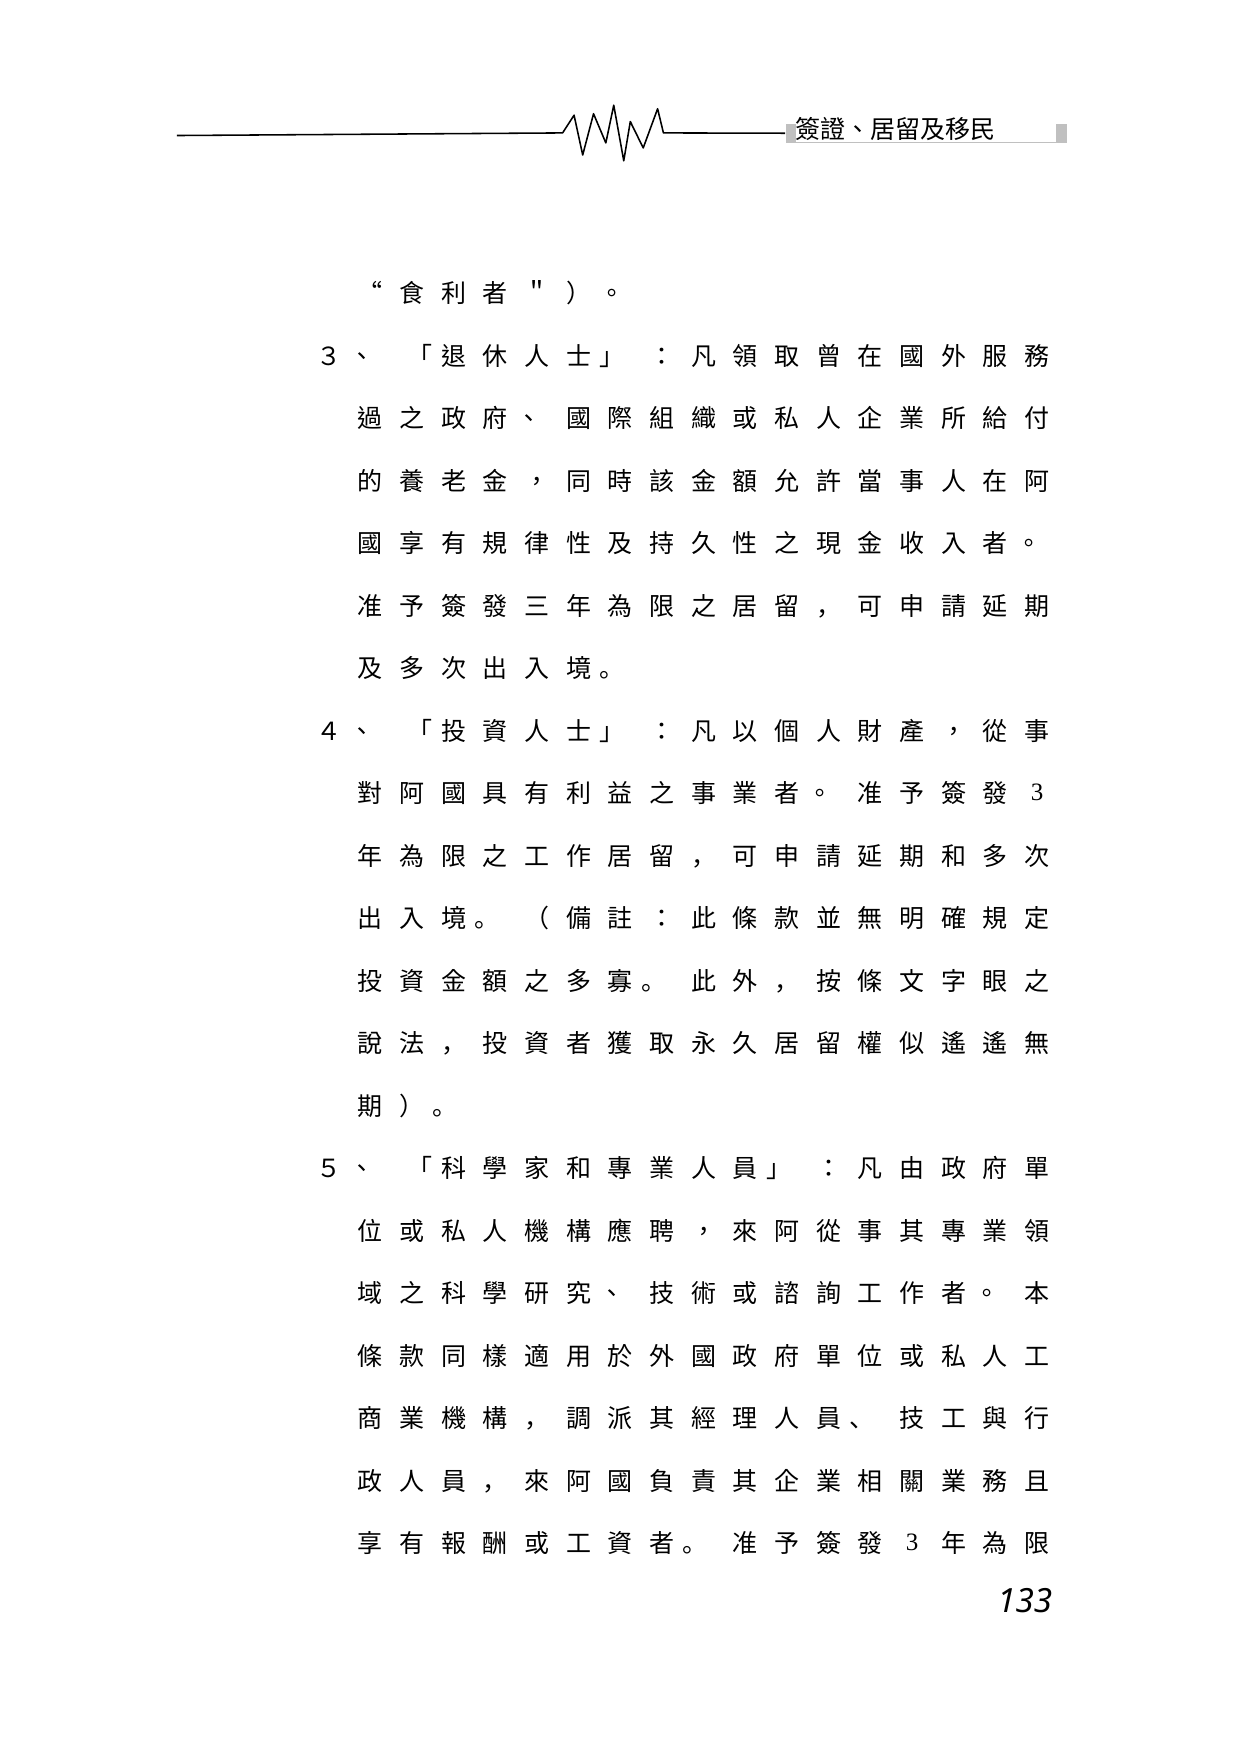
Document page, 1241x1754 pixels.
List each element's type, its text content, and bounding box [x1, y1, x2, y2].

text ５、「科學家和專業人員」：凡由政府單位或私人機構應聘，來阿從事其專業領域之科學研究、技術或諮詢工作者。本條款同樣適用於外國政府單位或私人工商業機構，調派其經理人員、技工與行政人員，來阿國負責其企業相關業務且享有報酬或工資者。准予簽發3年為限 [281, 1125, 1058, 1563]
text ４、「投資人士」：凡以個人財產，從事對阿國具有利益之事業者。准予簽發3年為限之工作居留，可申請延期和多次出入境。（備註：此條款並無明確規定投資金額之多寡。此外，按條文字眼之說法，投資者獲取永久居留權似遙遙無期）。 [281, 688, 1058, 1125]
text “食利者＂）。 [281, 250, 1058, 313]
text ３、「退休人士」：凡領取曾在國外服務過之政府、國際組織或私人企業所給付的養老金，同時該金額允許當事人在阿國享有規律性及持久性之現金收入者。准予簽發三年為限之居留，可申請延期及多次出入境。 [281, 313, 1058, 688]
